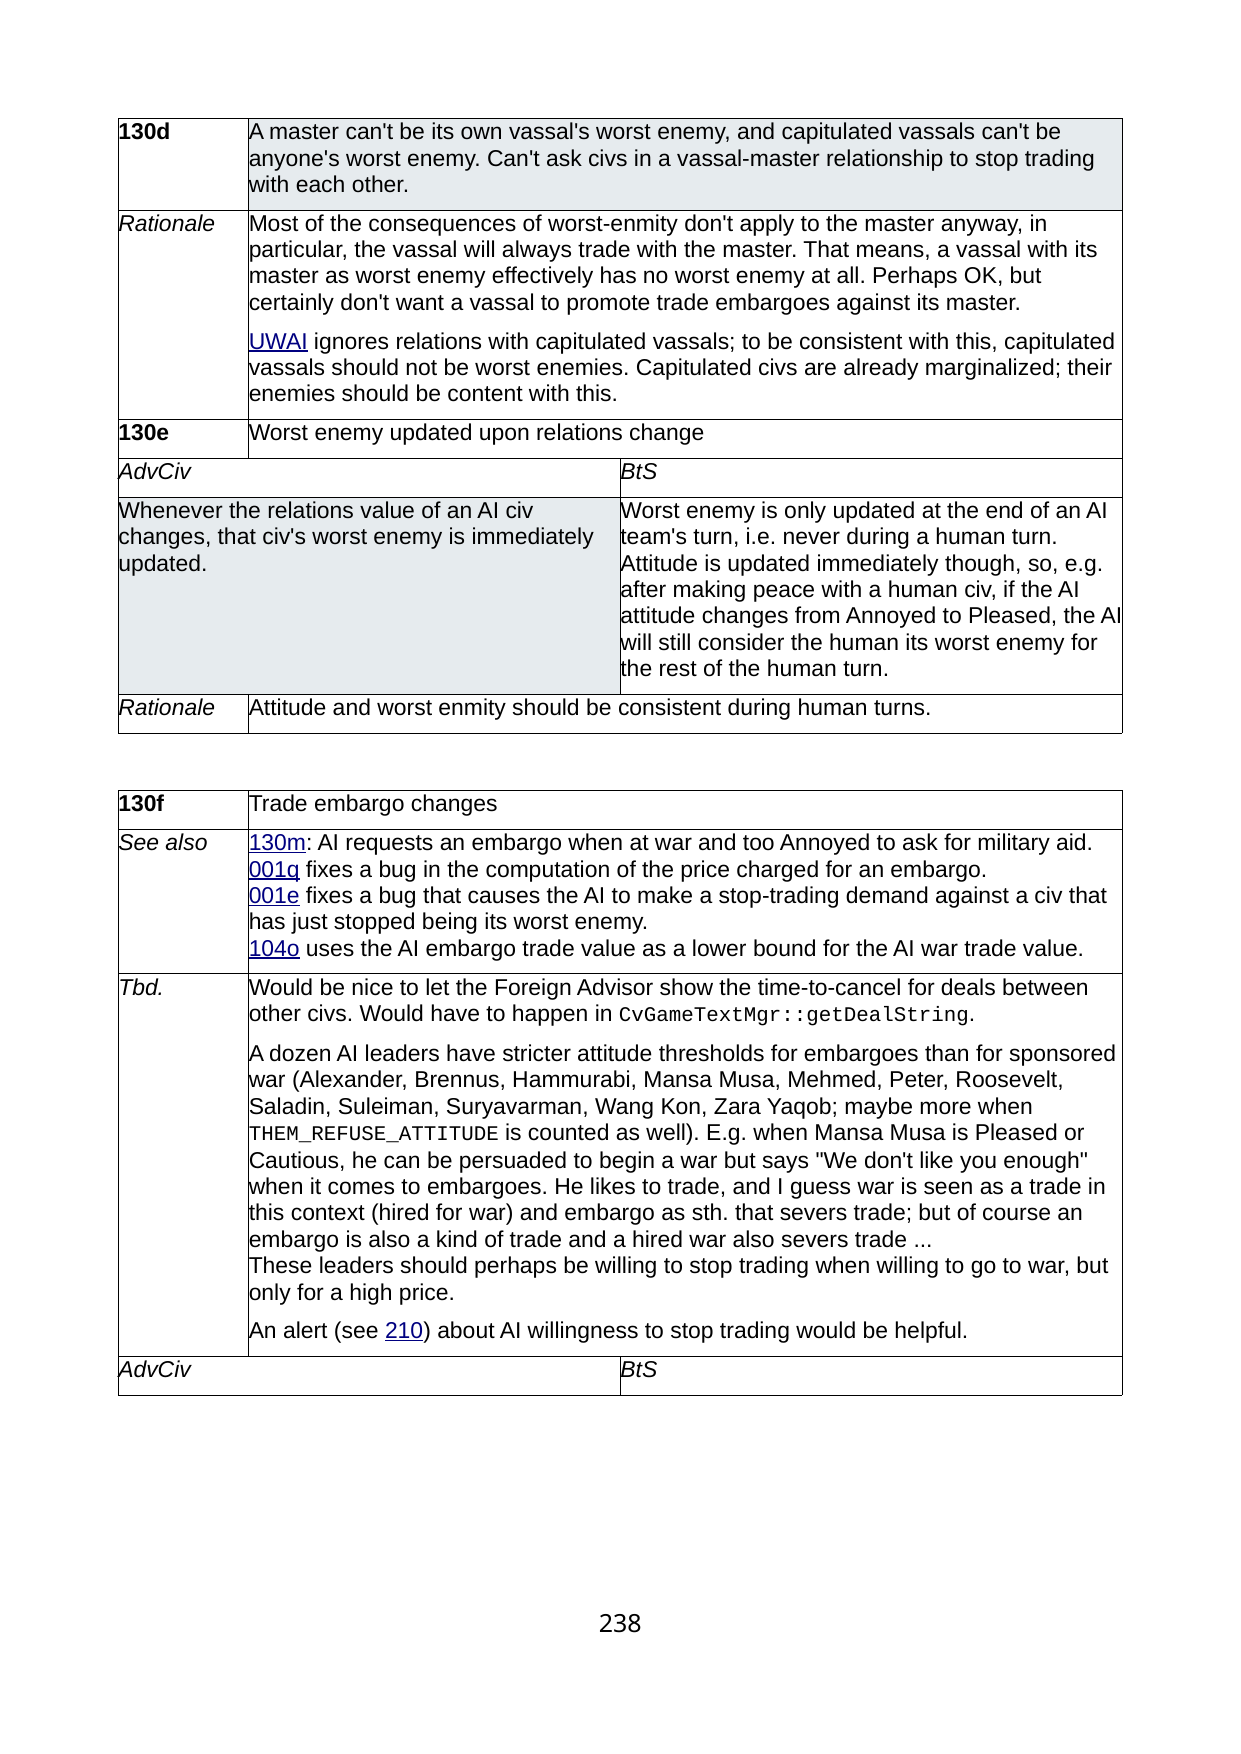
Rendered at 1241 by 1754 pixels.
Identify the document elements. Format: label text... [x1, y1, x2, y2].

table_cell BtS [621, 459, 1122, 497]
table_cell Whenever the relations value of an AI civ changes, that civ's worst enemy is immediately updated. [119, 498, 620, 694]
table_cell Worst enemy updated upon relations change [249, 420, 1122, 458]
table_cell Rationale [119, 211, 248, 419]
table_header Trade embargo changes [249, 791, 1122, 829]
table_cell BtS [621, 1357, 1122, 1395]
table_cell 130m: AI requests an embargo when at war and too Annoyed to ask for military aid. 001q fixes a bug in the computation of the price charged for an embargo. 001e fixes a bug that causes the AI to make a stop-trading demand against a civ that has just stopped being its worst enemy. 104o uses the AI embargo trade value as a lower bound for the AI war trade value. [249, 830, 1122, 973]
table_cell See also [119, 830, 248, 973]
table_header 130d [119, 119, 248, 210]
table_header A master can't be its own vassal's worst enemy, and capitulated vassals can't be anyone's worst enemy. Can't ask civs in a vassal-master relationship to stop trading with each other. [249, 119, 1122, 210]
table_cell Would be nice to let the Foreign Advisor show the time-to-cancel for deals between other civs. Would have to happen in CvGameTextMgr::getDealString. A dozen AI leaders have stricter attitude thresholds for embargoes than for sponsored war (Alexander, Brennus, Hammurabi, Mansa Musa, Mehmed, Peter, Roosevelt, Saladin, Suleiman, Suryavarman, Wang Kon, Zara Yaqob; maybe more when THEM_REFUSE_ATTITUDE is counted as well). E.g. when Mansa Musa is Pleased or Cautious, he can be persuaded to begin a war but says "We don't like you enough" when it comes to embargoes. He likes to trade, and I guess war is seen as a trade in this context (hired for war) and embargo as sth. that severs trade; but of course an embargo is also a kind of trade and a hired war also severs trade ... These leaders should perhaps be willing to stop trading when willing to go to war, but only for a high price. An alert (see 210) about AI willingness to stop trading would be helpful. [249, 974, 1122, 1356]
table_cell Rationale [119, 695, 248, 733]
table_cell AdvCiv [119, 1357, 620, 1395]
table_cell AdvCiv [119, 459, 620, 497]
table_cell Worst enemy is only updated at the end of an AI team's turn, i.e. never during a human turn. Attitude is updated immediately though, so, e.g. after making peace with a human civ, if the AI attitude changes from Annoyed to Pleased, the AI will still consider the human its worst enemy for the rest of the human turn. [621, 498, 1122, 694]
table_cell Most of the consequences of worst-enmity don't apply to the master anyway, in particular, the vassal will always trade with the master. That means, a vassal with its master as worst enemy effectively has no worst enemy at all. Perhaps OK, but certainly don't want a vassal to promote trade embargoes against its master. UWAI ignores relations with capitulated vassals; to be consistent with this, capitulated vassals should not be worst enemies. Capitulated civs are already marginalized; their enemies should be content with this. [249, 211, 1122, 419]
table_header 130f [119, 791, 248, 829]
table_cell 130e [119, 420, 248, 458]
table_cell Attitude and worst enmity should be consistent during human turns. [249, 695, 1122, 733]
table_cell Tbd. [119, 974, 248, 1356]
